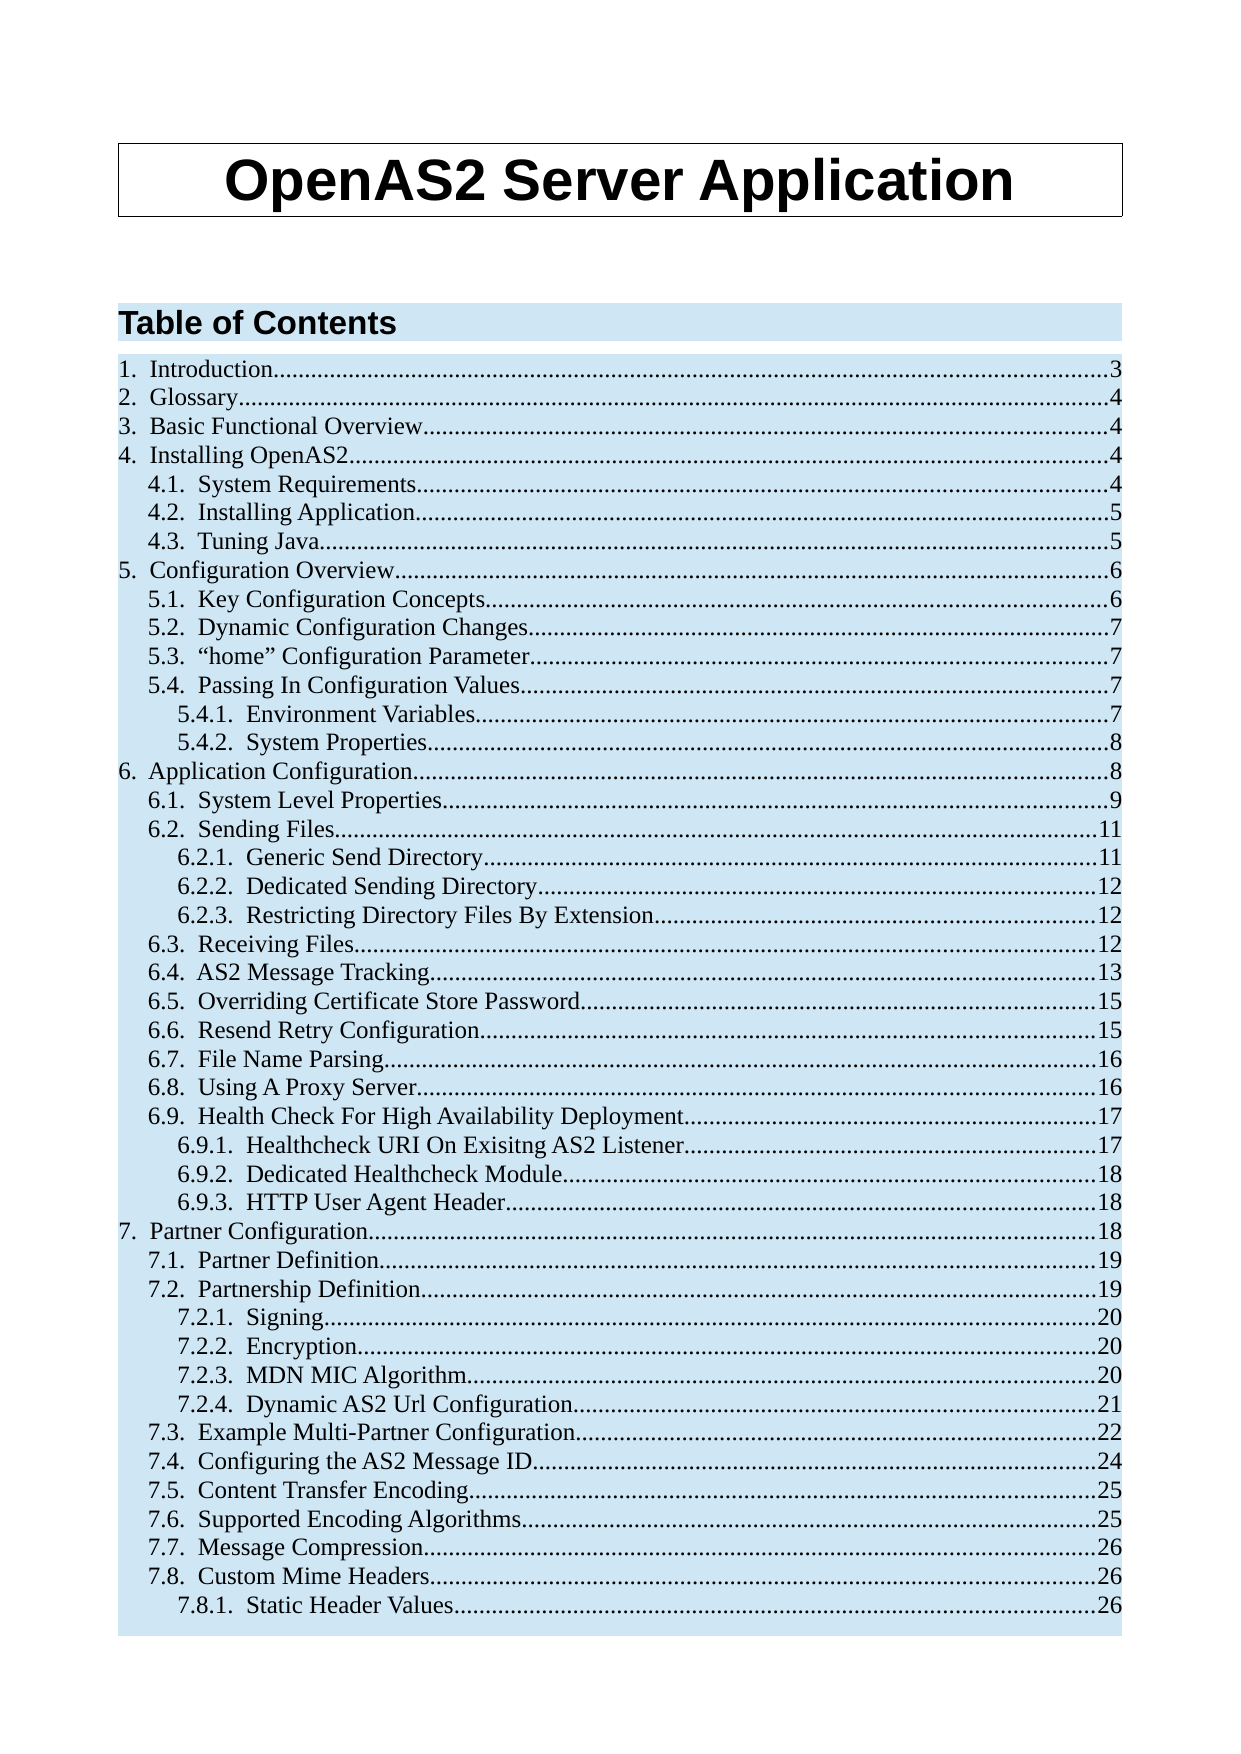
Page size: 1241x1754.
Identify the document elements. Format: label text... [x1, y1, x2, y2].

text 6.2. Sending Files 11 [148, 814, 1122, 842]
text 7.8. Custom Mime Headers 26 [148, 1561, 1122, 1590]
text 6.5. Overriding Certificate Store Password 15 [148, 986, 1122, 1015]
text 4.3. Tuning Java 5 [148, 526, 1122, 555]
text 5.4. Passing In Configuration Values 7 [148, 670, 1122, 699]
text 7.8.1. Static Header Values 26 [177, 1590, 1122, 1619]
text 7.2.1. Signing 20 [177, 1302, 1122, 1331]
text 7.6. Supported Encoding Algorithms 25 [148, 1504, 1122, 1532]
text 7.5. Content Transfer Encoding 25 [148, 1475, 1122, 1504]
text 6.3. Receiving Files 12 [148, 929, 1122, 957]
text 5. Configuration Overview 6 [118, 555, 1122, 584]
text 6.6. Resend Retry Configuration 15 [148, 1015, 1122, 1044]
text 7.4. Configuring the AS2 Message ID 24 [148, 1446, 1122, 1475]
text 5.2. Dynamic Configuration Changes 7 [148, 612, 1122, 641]
text 4. Installing OpenAS2 4 [118, 440, 1122, 469]
text 1. Introduction 3 [118, 354, 1122, 382]
subtitle Table of Contents [118, 303, 1122, 341]
text 6.9.1. Healthcheck URI On Exisitng AS2 Listener 17 [177, 1130, 1122, 1159]
text 7.2.2. Encryption 20 [177, 1331, 1122, 1360]
text 5.3. “home” Configuration Parameter 7 [148, 641, 1122, 670]
text 2. Glossary 4 [118, 382, 1122, 411]
text 6.7. File Name Parsing 16 [148, 1044, 1122, 1072]
text 5.4.2. System Properties 8 [177, 727, 1122, 756]
text 6.9. Health Check For High Availability Deployment 17 [148, 1101, 1122, 1130]
text 6.9.3. HTTP User Agent Header 18 [177, 1187, 1122, 1216]
text 6.2.3. Restricting Directory Files By Extension 12 [177, 900, 1122, 929]
text 5.1. Key Configuration Concepts 6 [148, 584, 1122, 612]
title OpenAS2 Server Application [119, 144, 1122, 216]
text 7.3. Example Multi-Partner Configuration 22 [148, 1417, 1122, 1446]
text 7.7. Message Compression 26 [148, 1532, 1122, 1561]
text 6.4. AS2 Message Tracking 13 [148, 957, 1122, 986]
text 6.1. System Level Properties 9 [148, 785, 1122, 814]
text 7. Partner Configuration 18 [118, 1216, 1122, 1245]
text 3. Basic Functional Overview 4 [118, 411, 1122, 440]
text 6.2.1. Generic Send Directory 11 [177, 842, 1122, 871]
text 7.1. Partner Definition 19 [148, 1245, 1122, 1274]
text 7.2. Partnership Definition 19 [148, 1274, 1122, 1302]
text 6.2.2. Dedicated Sending Directory 12 [177, 871, 1122, 900]
text 6.9.2. Dedicated Healthcheck Module 18 [177, 1159, 1122, 1187]
text 4.1. System Requirements 4 [148, 469, 1122, 497]
text 6.8. Using A Proxy Server 16 [148, 1072, 1122, 1101]
text 6. Application Configuration 8 [118, 756, 1122, 785]
text 7.2.4. Dynamic AS2 Url Configuration 21 [177, 1389, 1122, 1417]
text 7.2.3. MDN MIC Algorithm 20 [177, 1360, 1122, 1389]
text 4.2. Installing Application 5 [148, 497, 1122, 526]
text 5.4.1. Environment Variables 7 [177, 699, 1122, 727]
